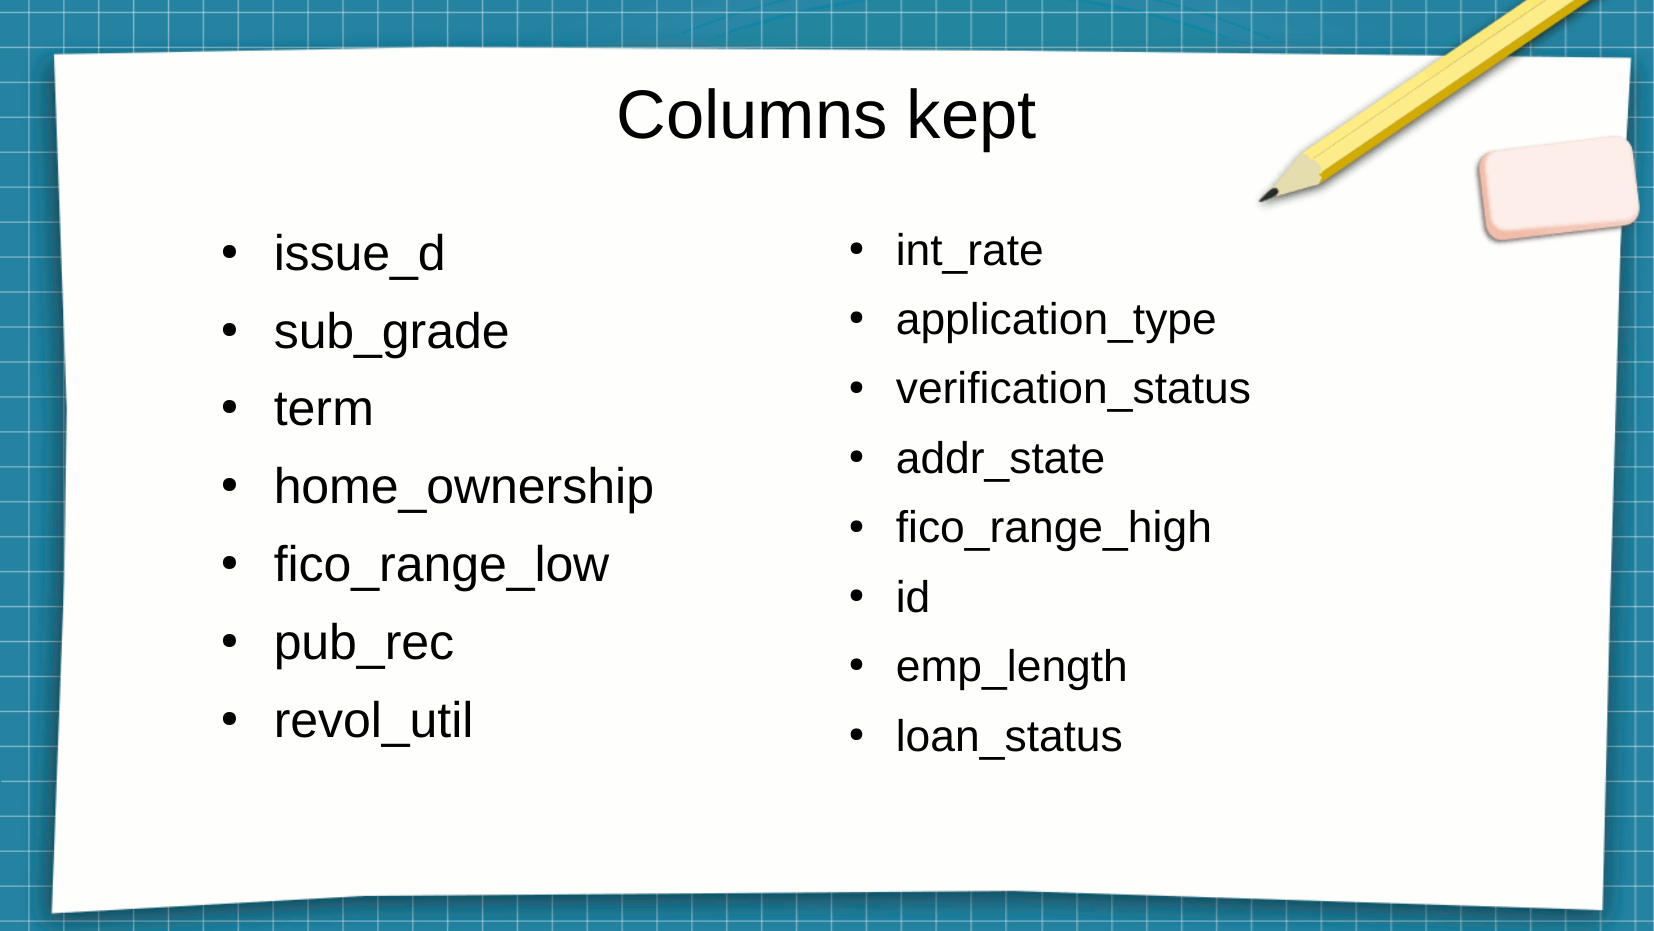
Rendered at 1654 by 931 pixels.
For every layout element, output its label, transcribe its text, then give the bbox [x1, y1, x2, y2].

picture [0, 0, 1654, 931]
title Columns kept [82, 37, 1571, 193]
list int_rate application_type verification_status addr_state fico_range_high id emp_length loan_status [832, 225, 1463, 765]
list issue_d sub_grade term home_ownership fico_range_low pub_rec revol_util [202, 225, 832, 765]
